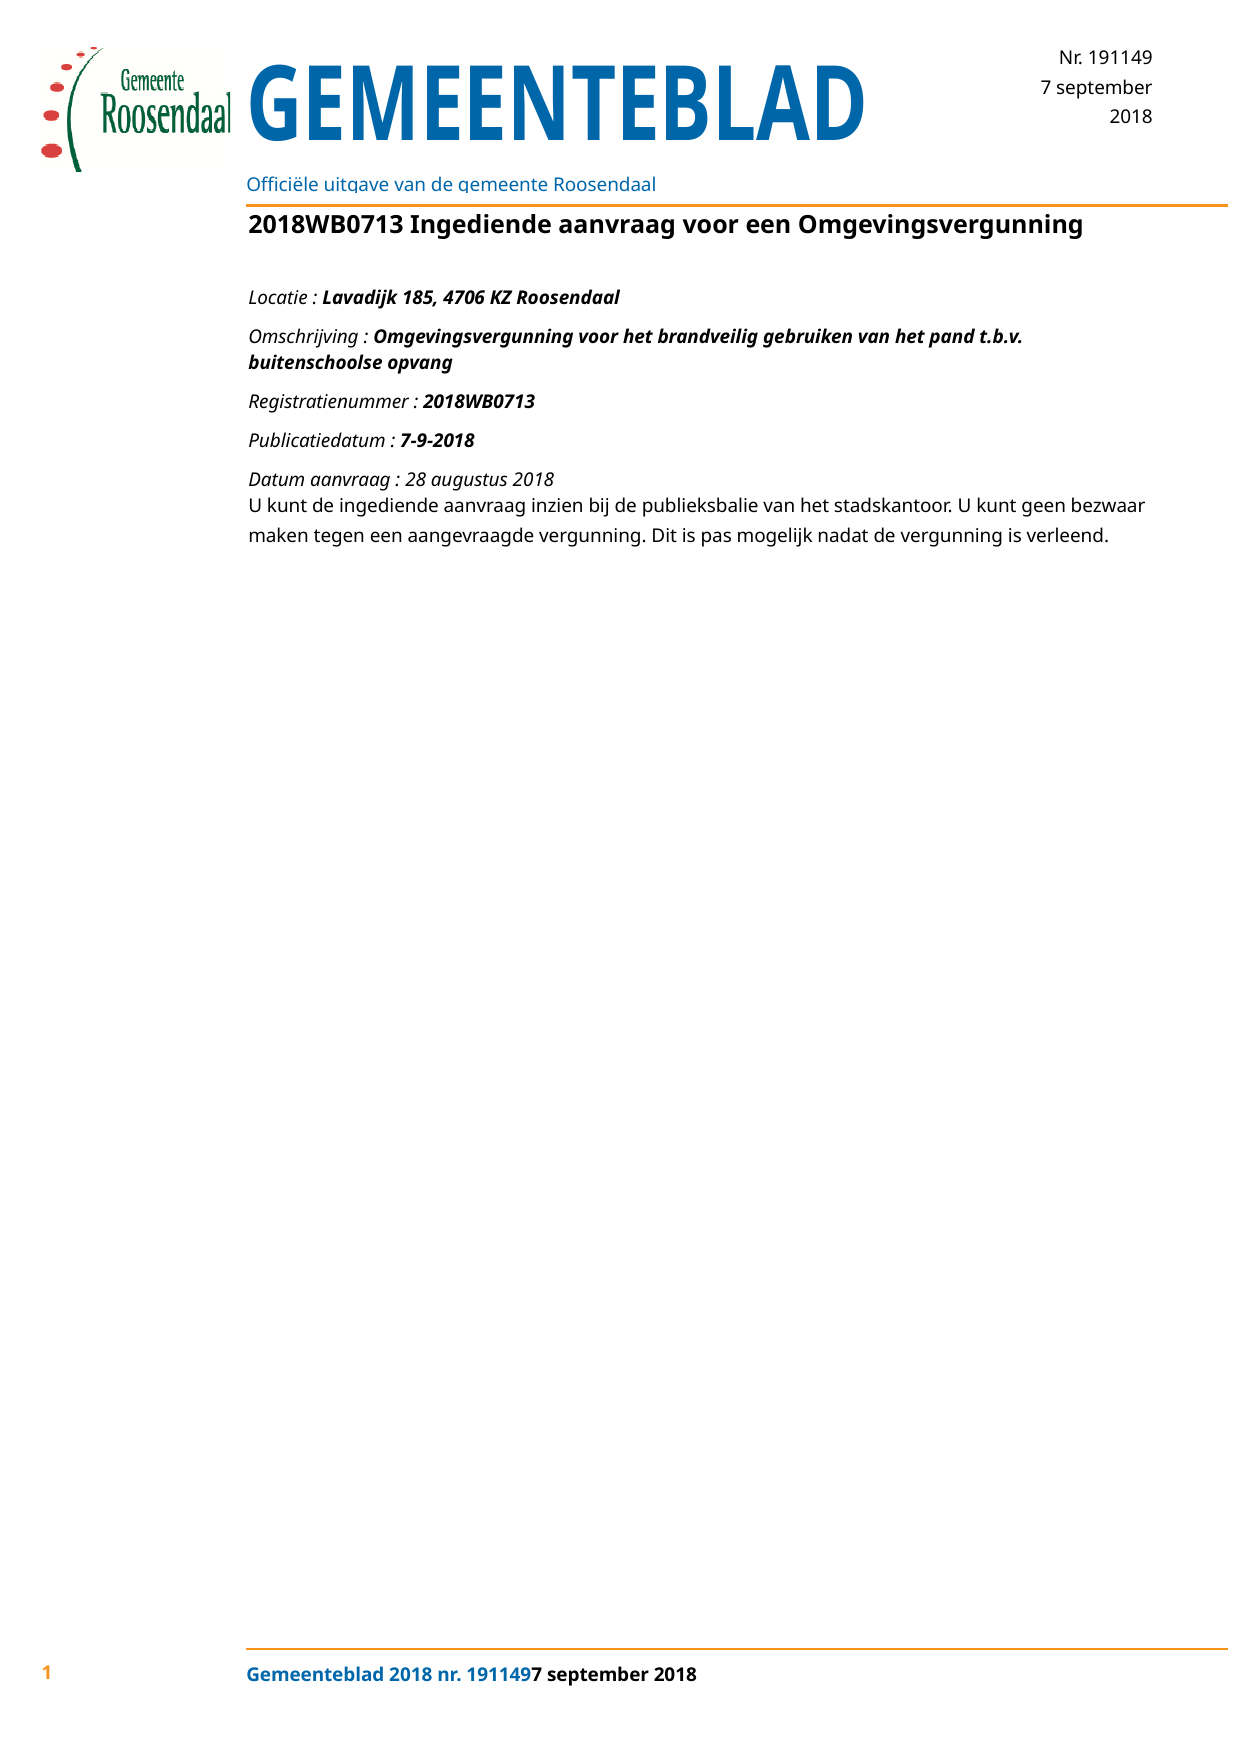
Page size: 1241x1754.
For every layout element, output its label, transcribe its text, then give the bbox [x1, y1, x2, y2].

text Omschrijving : Omgevingsvergunning voor het brandveilig gebruiken van het pand t.b.v. buitenschoolse opvang [248, 323, 1152, 374]
text Locatie : Lavadijk 185, 4706 KZ Roosendaal [248, 284, 1152, 309]
text 2018WB0713 Ingediende aanvraag voor een Omgevingsvergunning [248, 207, 1152, 241]
text Datum aanvraag : 28 augustus 2018 [248, 467, 1152, 492]
text Publicatiedatum : 7-9-2018 [248, 427, 1152, 453]
text Registratienummer : 2018WB0713 [248, 388, 1152, 414]
text U kunt de ingediende aanvraag inzien bij de publieksbalie van het stadskantoor. U kunt geen bezwaar maken tegen een aangevraagde vergunning. Dit is pas mogelijk nadat de vergunning is verleend. [248, 492, 1152, 548]
picture [41, 47, 231, 172]
